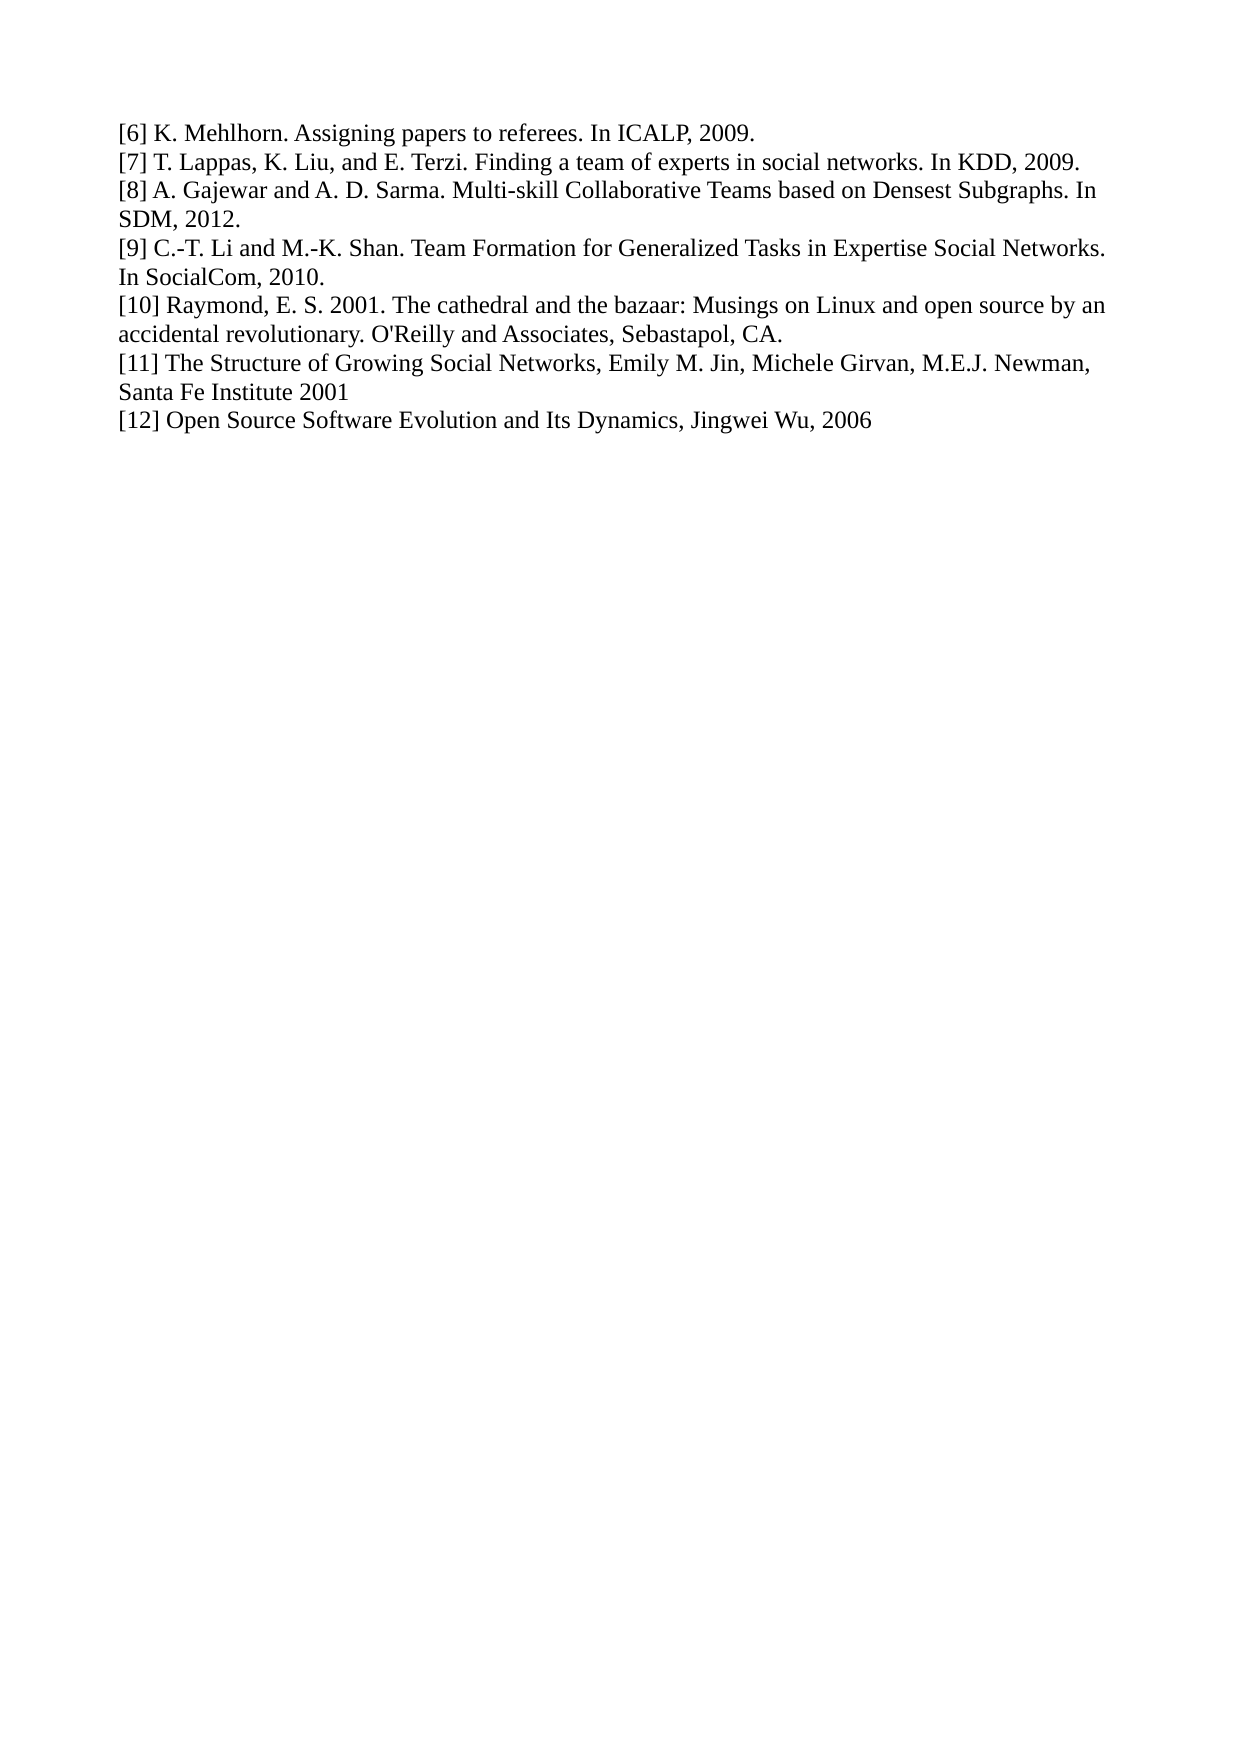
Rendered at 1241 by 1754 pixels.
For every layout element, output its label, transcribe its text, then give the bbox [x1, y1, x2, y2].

text [7] T. Lappas, K. Liu, and E. Terzi. Finding a team of experts in social networks. In KDD, 2009. [118, 147, 1122, 176]
text [8] A. Gajewar and A. D. Sarma. Multi-skill Collaborative Teams based on Densest Subgraphs. In SDM, 2012. [118, 176, 1122, 233]
text [6] K. Mehlhorn. Assigning papers to referees. In ICALP, 2009. [118, 118, 1122, 147]
text [12] Open Source Software Evolution and Its Dynamics, Jingwei Wu, 2006 [118, 406, 1122, 434]
text [11] The Structure of Growing Social Networks, Emily M. Jin, Michele Girvan, M.E.J. Newman, Santa Fe Institute 2001 [118, 348, 1122, 406]
text [9] C.-T. Li and M.-K. Shan. Team Formation for Generalized Tasks in Expertise Social Networks. In SocialCom, 2010. [118, 233, 1122, 291]
text [10] Raymond, E. S. 2001. The cathedral and the bazaar: Musings on Linux and open source by an accidental revolutionary. O'Reilly and Associates, Sebastapol, CA. [118, 291, 1122, 348]
